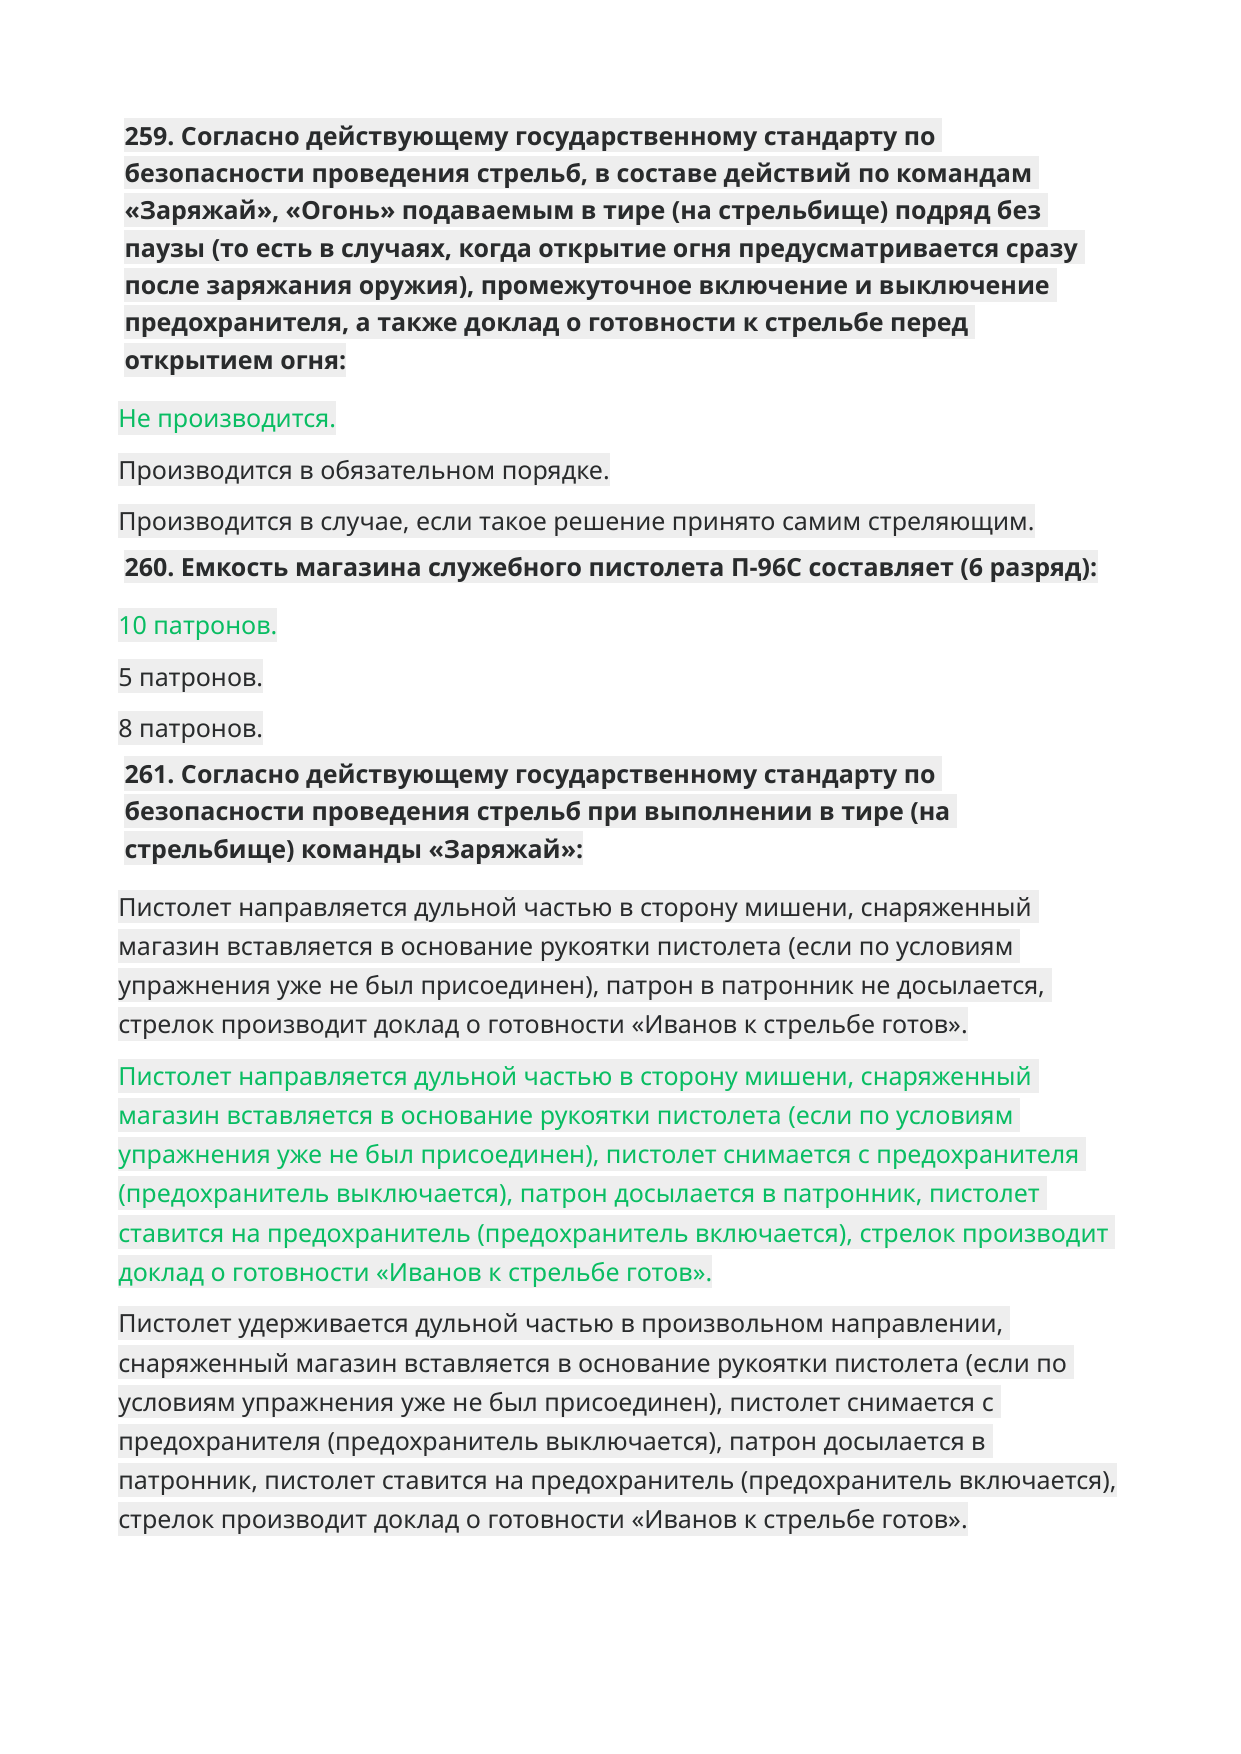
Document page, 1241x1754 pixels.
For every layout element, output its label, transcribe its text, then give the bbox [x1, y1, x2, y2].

text Пистолет направляется дульной частью в сторону мишени, снаряженный магазин вставляется в основание рукоятки пистолета (если по условиям упражнения уже не был присоединен), пистолет снимается с предохранителя (предохранитель выключается), патрон досылается в патронник, пистолет ставится на предохранитель (предохранитель включается), стрелок производит доклад о готовности «Иванов к стрельбе готов». [118, 1059, 1122, 1288]
text 8 патронов. [118, 711, 1122, 745]
text Производится в случае, если такое решение принято самим стреляющим. [118, 504, 1122, 538]
subtitle 260. Емкость магазина служебного пистолета П-96С составляет (6 разряд): [124, 549, 1116, 583]
text 5 патронов. [118, 659, 1122, 693]
text Не производится. [118, 401, 1122, 435]
text 10 патронов. [118, 608, 1122, 642]
text Пистолет удерживается дульной частью в произвольном направлении, снаряженный магазин вставляется в основание рукоятки пистолета (если по условиям упражнения уже не был присоединен), пистолет снимается с предохранителя (предохранитель выключается), патрон досылается в патронник, пистолет ставится на предохранитель (предохранитель включается), стрелок производит доклад о готовности «Иванов к стрельбе готов». [118, 1306, 1122, 1536]
text Пистолет направляется дульной частью в сторону мишени, снаряженный магазин вставляется в основание рукоятки пистолета (если по условиям упражнения уже не был присоединен), патрон в патронник не досылается, стрелок производит доклад о готовности «Иванов к стрельбе готов». [118, 889, 1122, 1041]
subtitle 261. Согласно действующему государственному стандарту по безопасности проведения стрельб при выполнении в тире (на стрельбище) команды «Заряжай»: [124, 756, 1116, 865]
text Производится в обязательном порядке. [118, 452, 1122, 486]
subtitle 259. Согласно действующему государственному стандарту по безопасности проведения стрельб, в составе действий по командам «Заряжай», «Огонь» подаваемым в тире (на стрельбище) подряд без паузы (то есть в случаях, когда открытие огня предусматривается сразу после заряжания оружия), промежуточное включение и выключение предохранителя, а также доклад о готовности к стрельбе перед открытием огня: [124, 118, 1116, 377]
